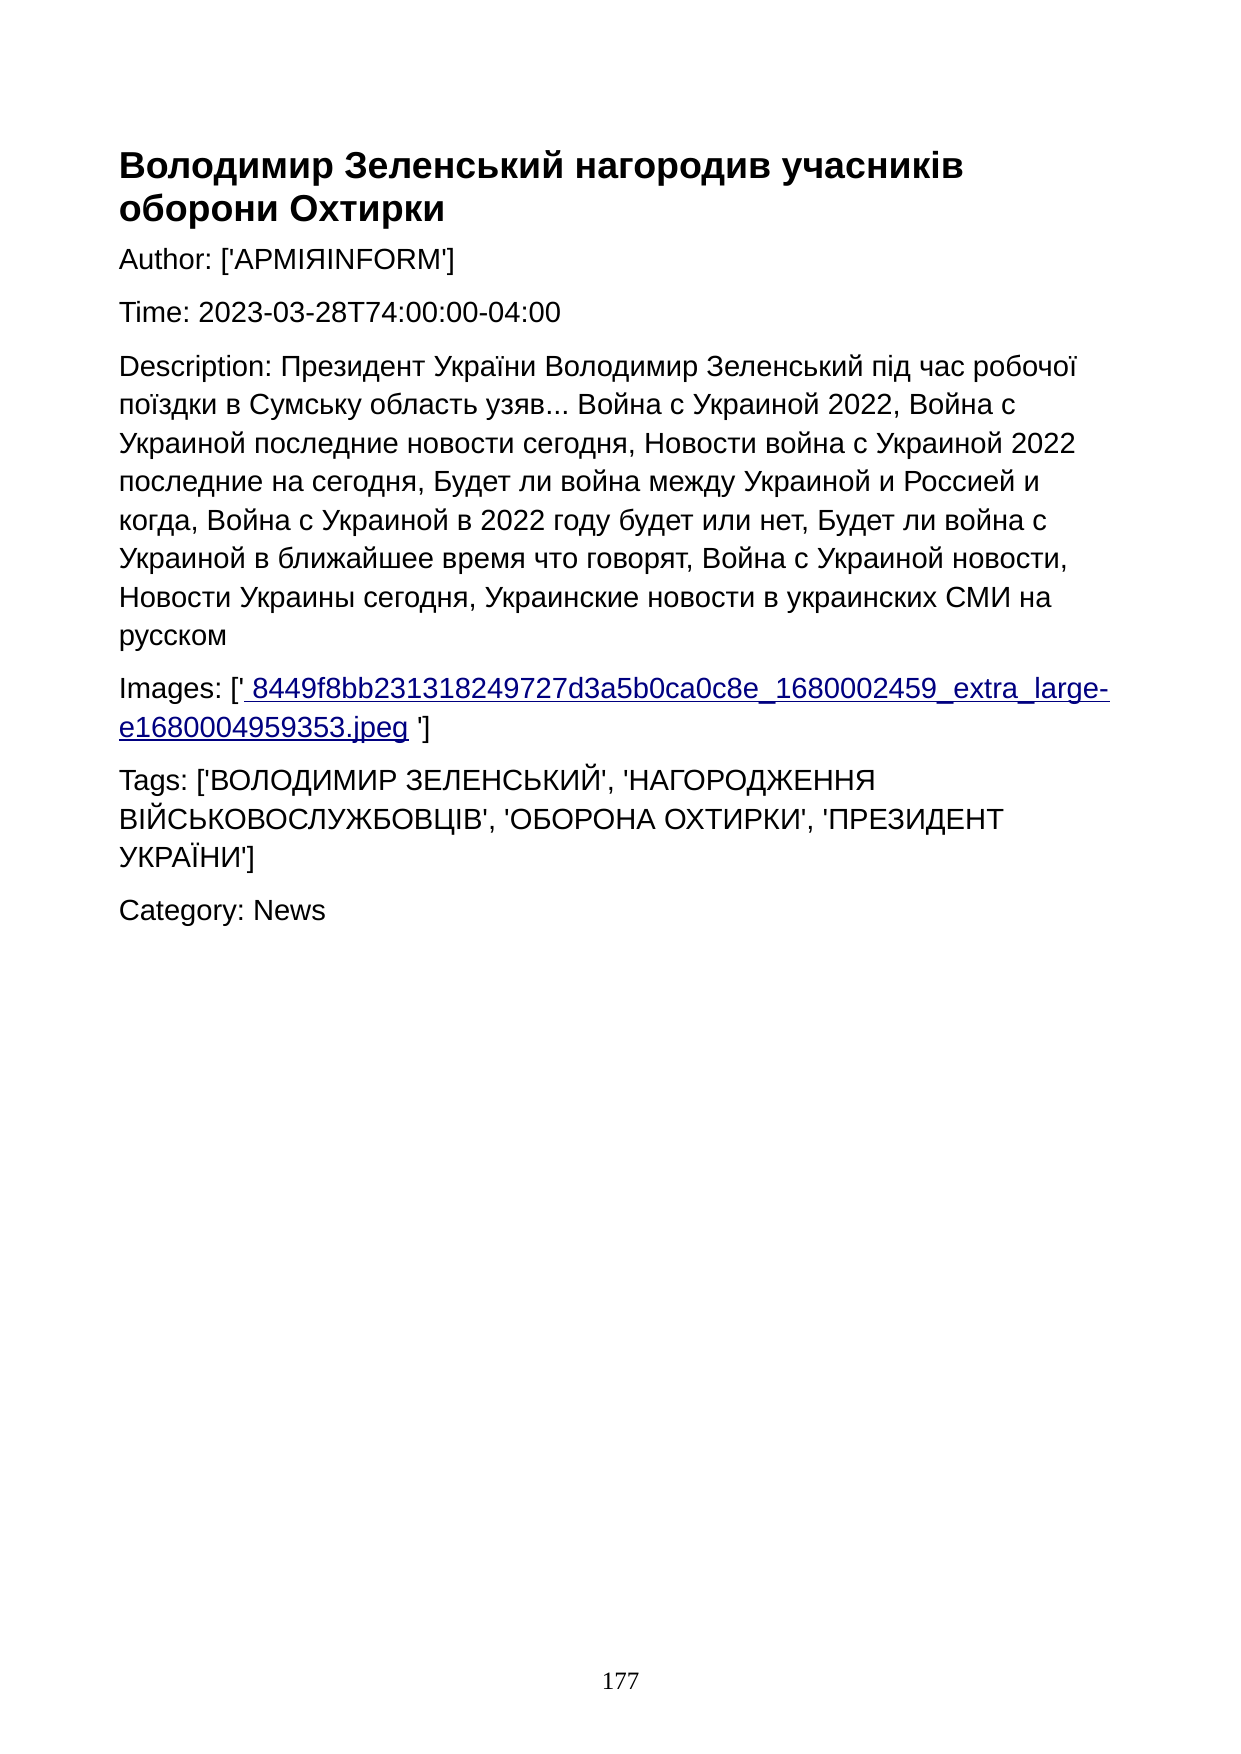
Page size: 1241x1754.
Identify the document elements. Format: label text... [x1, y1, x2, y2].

text Description: Президент України Володимир Зеленський під час робочої поїздки в Сумську область узяв... Война с Украиной 2022, Война с Украиной последние новости сегодня, Новости война с Украиной 2022 последние на сегодня, Будет ли война между Украиной и Россией и когда, Война с Украиной в 2022 году будет или нет, Будет ли война с Украиной в ближайшее время что говорят, Война с Украиной новости, Новости Украины сегодня, Украинские новости в украинских СМИ на русском [118, 348, 1122, 652]
text Tags: ['ВОЛОДИМИР ЗЕЛЕНСЬКИЙ', 'НАГОРОДЖЕННЯ ВІЙСЬКОВОСЛУЖБОВЦІВ', 'ОБОРОНА ОХТИРКИ', 'ПРЕЗИДЕНТ УКРАЇНИ'] [118, 763, 1122, 874]
text Images: [' 8449f8bb231318249727d3a5b0ca0c8e_1680002459_extra_large-e1680004959353.jpeg '] [118, 671, 1122, 743]
text Author: ['АРМІЯINFORM'] [118, 242, 1122, 276]
text Time: 2023-03-28T74:00:00-04:00 [118, 295, 1122, 329]
text Category: News [118, 893, 1122, 927]
subtitle Володимир Зеленський нагородив учасників оборони Охтирки [118, 143, 1122, 230]
